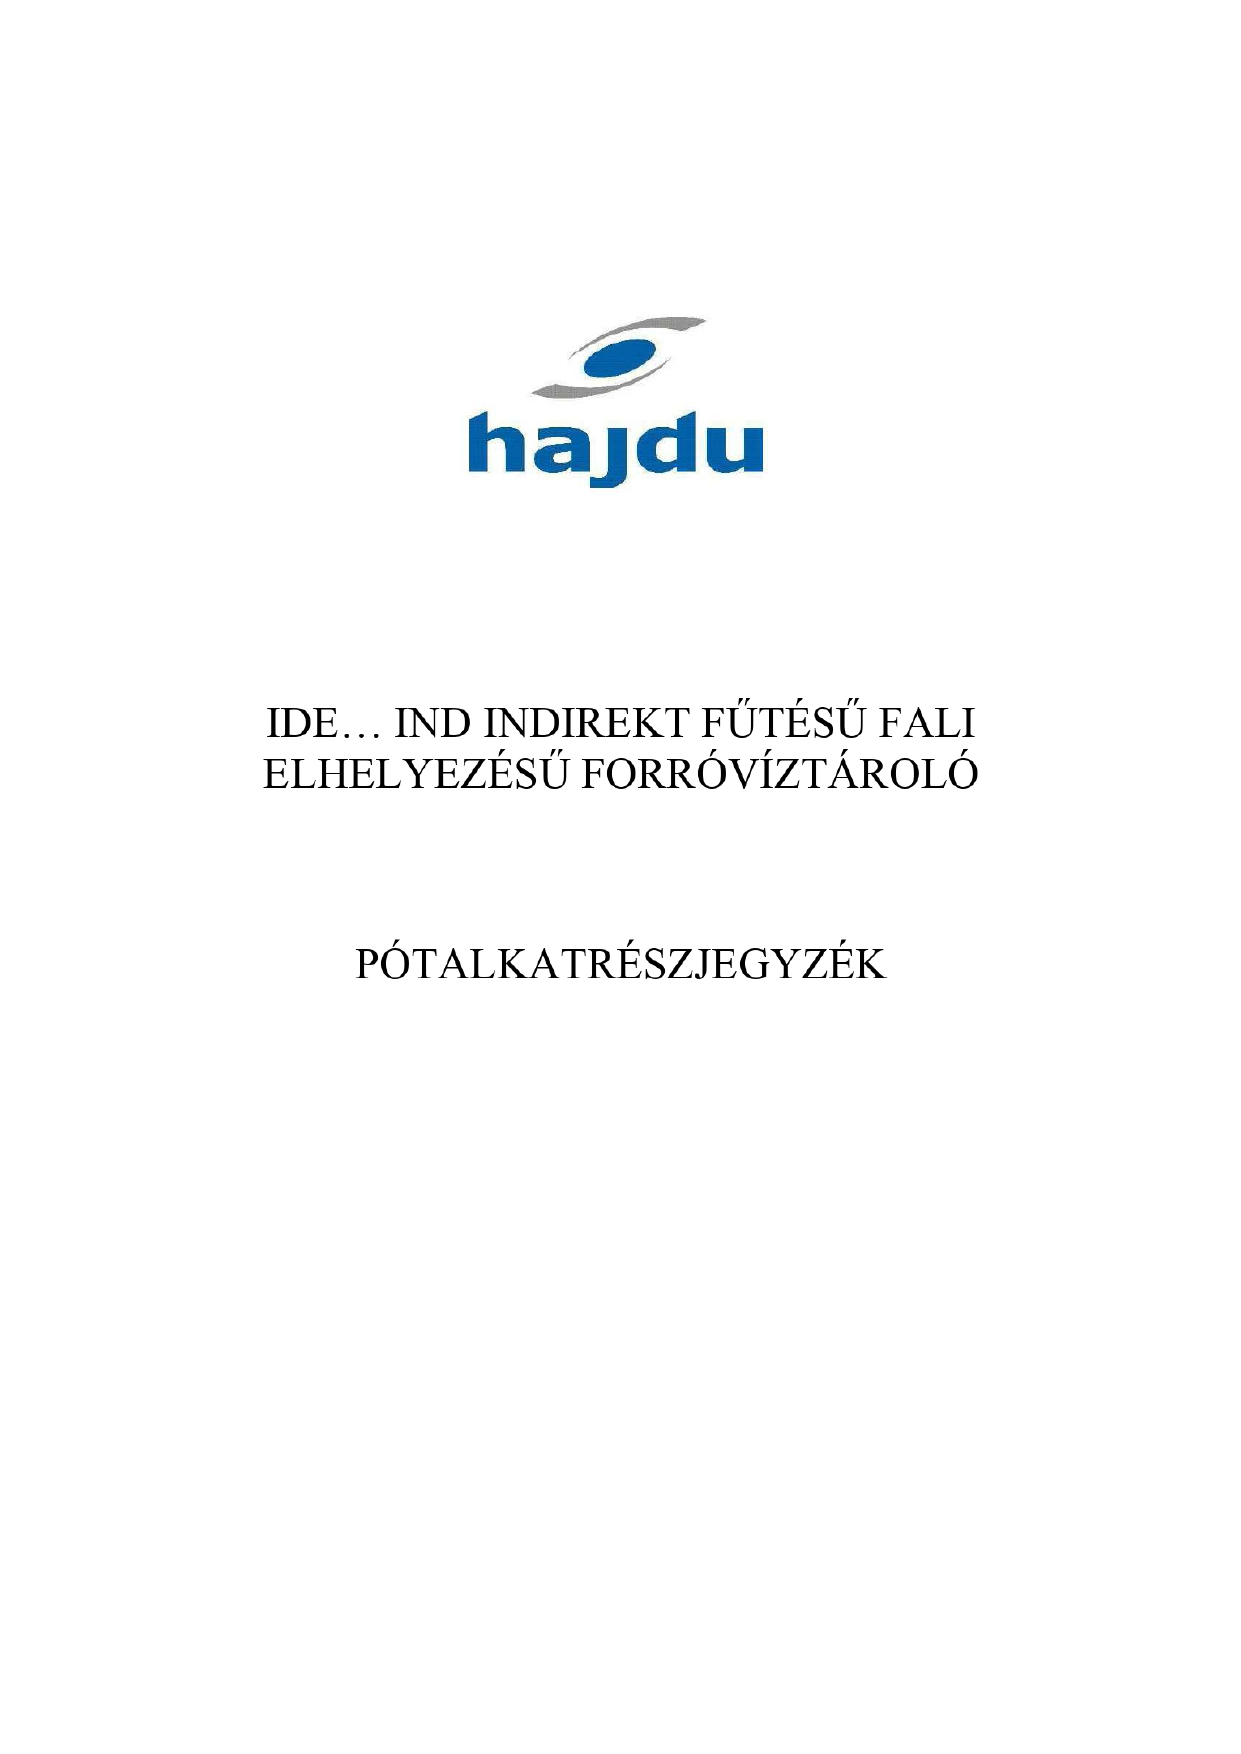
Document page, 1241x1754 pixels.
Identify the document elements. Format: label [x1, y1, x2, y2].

picture [118, 118, 1123, 1539]
